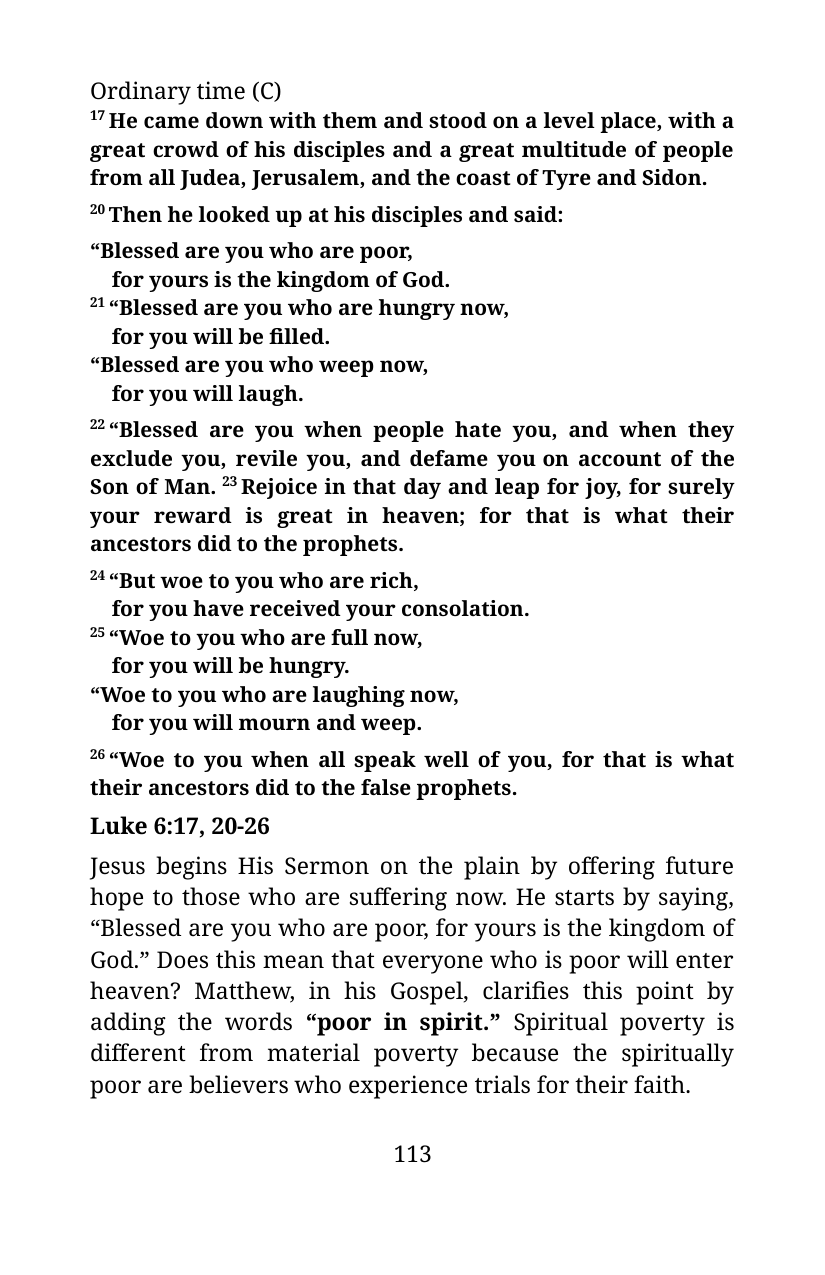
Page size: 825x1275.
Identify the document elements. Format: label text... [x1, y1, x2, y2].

text 17 He came down with them and stood on a level place, with a great crowd of his disciples and a great multitude of people from all Judea, Jerusalem, and the coast of Tyre and Sidon. [90, 106, 735, 192]
text 24 “But woe to you who are rich, for you have received your consolation. 25 “Woe to you who are full now, for you will be hungry. “Woe to you who are laughing now, for you will mourn and weep. [90, 566, 735, 737]
text 26 “Woe to you when all speak well of you, for that is what their ancestors did to the false prophets. [90, 745, 735, 802]
text “Blessed are you who are poor, for yours is the kingdom of God. 21 “Blessed are you who are hungry now, for you will be filled. “Blessed are you who weep now, for you will laugh. [90, 237, 735, 407]
text Luke 6:17, 20-26 [90, 810, 735, 842]
text 20 Then he looked up at his disciples and said: [90, 200, 735, 228]
text 22 “Blessed are you when people hate you, and when they exclude you, revile you, and defame you on account of the Son of Man. 23 Rejoice in that day and leap for joy, for surely your reward is great in heaven; for that is what their ancestors did to the prophets. [90, 416, 735, 558]
text Jesus begins His Sermon on the plain by offering future hope to those who are suffering now. He starts by saying, “Blessed are you who are poor, for yours is the kingdom of God.” Does this mean that everyone who is poor will enter heaven? Matthew, in his Gospel, clarifies this point by adding the words “poor in spirit.” Spiritual poverty is different from material poverty because the spiritually poor are believers who experience trials for their faith. [90, 850, 735, 1100]
